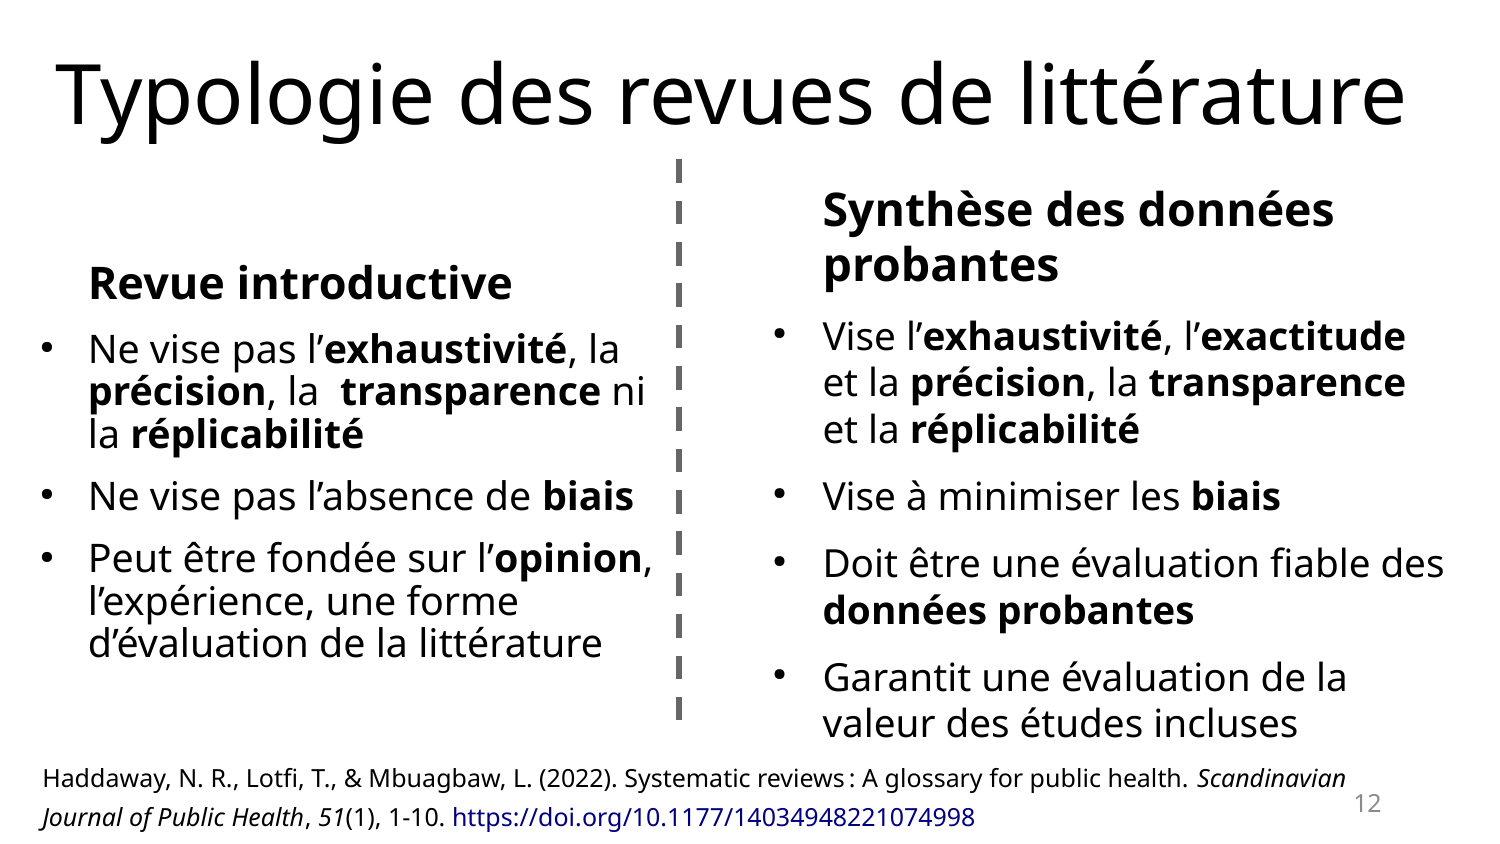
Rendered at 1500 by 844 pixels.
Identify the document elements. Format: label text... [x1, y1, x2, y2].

list Revue introductive Ne vise pas l’exhaustivité, la précision, la transparence ni la réplicabilité Ne vise pas l’absence de biais Peut être fondée sur l’opinion, l’expérience, une forme d’évaluation de la littérature [24, 260, 656, 675]
title Typologie des revues de littérature [40, 15, 1476, 179]
list Synthèse des données probantes Vise l’exhaustivité, l’exactitude et la précision, la transparence et la réplicabilité Vise à minimiser les biais Doit être une évaluation fiable des données probantes Garantit une évaluation de la valeur des études incluses [756, 179, 1447, 756]
text_box Haddaway, N. R., Lotfi, T., & Mbuagbaw, L. (2022). Systematic reviews : A glossary for public health. Scandinavian Journal of Public Health, 51(1), 1‑10. https://doi.org/10.1177/14034948221074998 [27, 748, 1388, 822]
